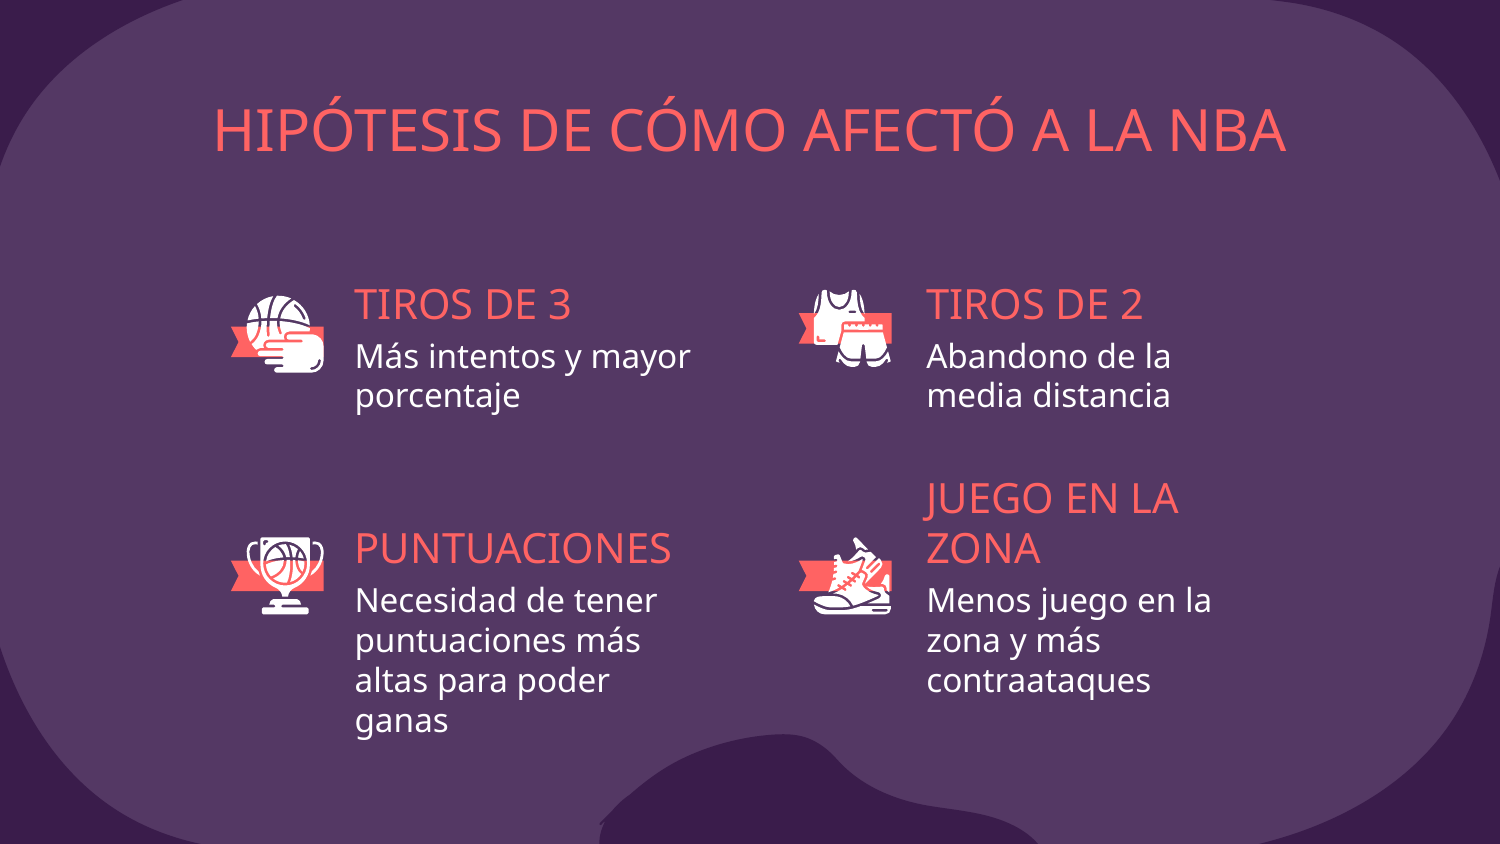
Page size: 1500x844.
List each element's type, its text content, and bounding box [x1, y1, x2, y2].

text_box [813, 596, 851, 608]
text_box [256, 296, 274, 319]
subtitle Más intentos y mayor porcentaje [339, 319, 716, 436]
subtitle JUEGO EN LA ZONA [911, 524, 1288, 564]
subtitle TIROS DE 2 [911, 279, 1288, 319]
text_box [813, 604, 891, 615]
text_box [829, 291, 849, 308]
text_box [230, 295, 324, 373]
text_box [835, 351, 861, 367]
text_box [798, 537, 892, 606]
text_box [230, 537, 324, 597]
title HIPÓTESIS DE CÓMO AFECTÓ A LA NBA [116, 88, 1383, 167]
subtitle Necesidad de tener puntuaciones más altas para poder ganas [339, 564, 716, 680]
text_box [247, 306, 259, 321]
text_box [798, 289, 892, 367]
subtitle Menos juego en la zona y más contraataques [911, 564, 1288, 680]
subtitle Abandono de la media distancia [911, 319, 1288, 436]
subtitle TIROS DE 3 [339, 279, 716, 319]
text_box [261, 599, 309, 615]
subtitle PUNTUACIONES [339, 524, 716, 564]
